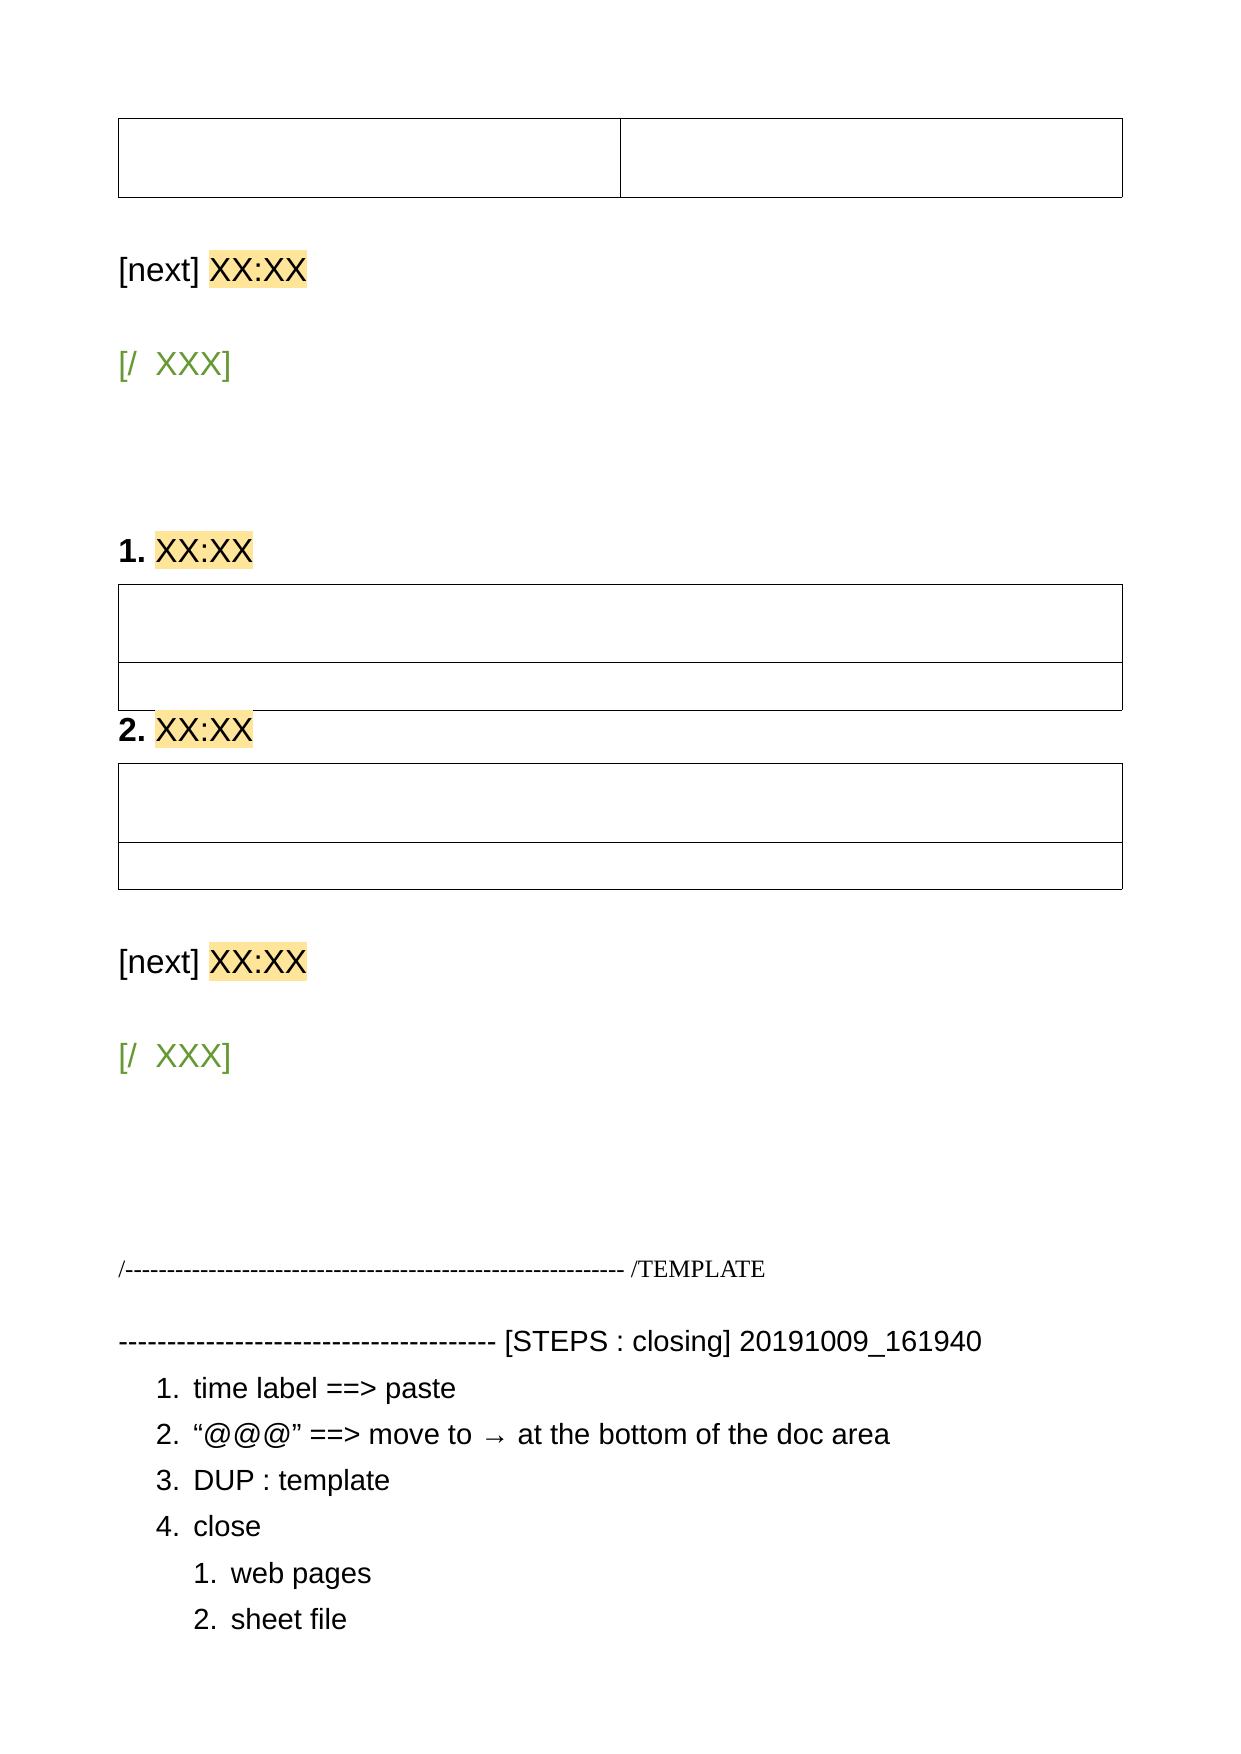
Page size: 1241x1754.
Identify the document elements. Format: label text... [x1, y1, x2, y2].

table_cell [119, 663, 1122, 710]
text 2. XX:XX [118, 711, 1122, 748]
text --------------------------------------- [STEPS : closing] 20191009_161940 [118, 1324, 1122, 1358]
table_cell [119, 843, 1122, 889]
table_header [119, 119, 620, 197]
text /------------------------------------------------------------ /TEMPLATE [118, 1254, 1122, 1283]
list sheet file [193, 1602, 1122, 1636]
table_header [119, 585, 1122, 662]
text [next] XX:XX [118, 942, 1122, 981]
text [next] XX:XX [118, 250, 1122, 288]
list close [156, 1509, 1122, 1543]
list web pages [193, 1556, 1122, 1589]
table_header [621, 119, 1122, 197]
text [/ XXX] [118, 1036, 1122, 1075]
list DUP : template [156, 1463, 1122, 1497]
table_header [119, 764, 1122, 842]
text 1. XX:XX [118, 531, 1122, 569]
list time label ==> paste [156, 1371, 1122, 1404]
list “@@@” ==> move to → at the bottom of the doc area [156, 1417, 1122, 1451]
text [/ XXX] [118, 344, 1122, 383]
